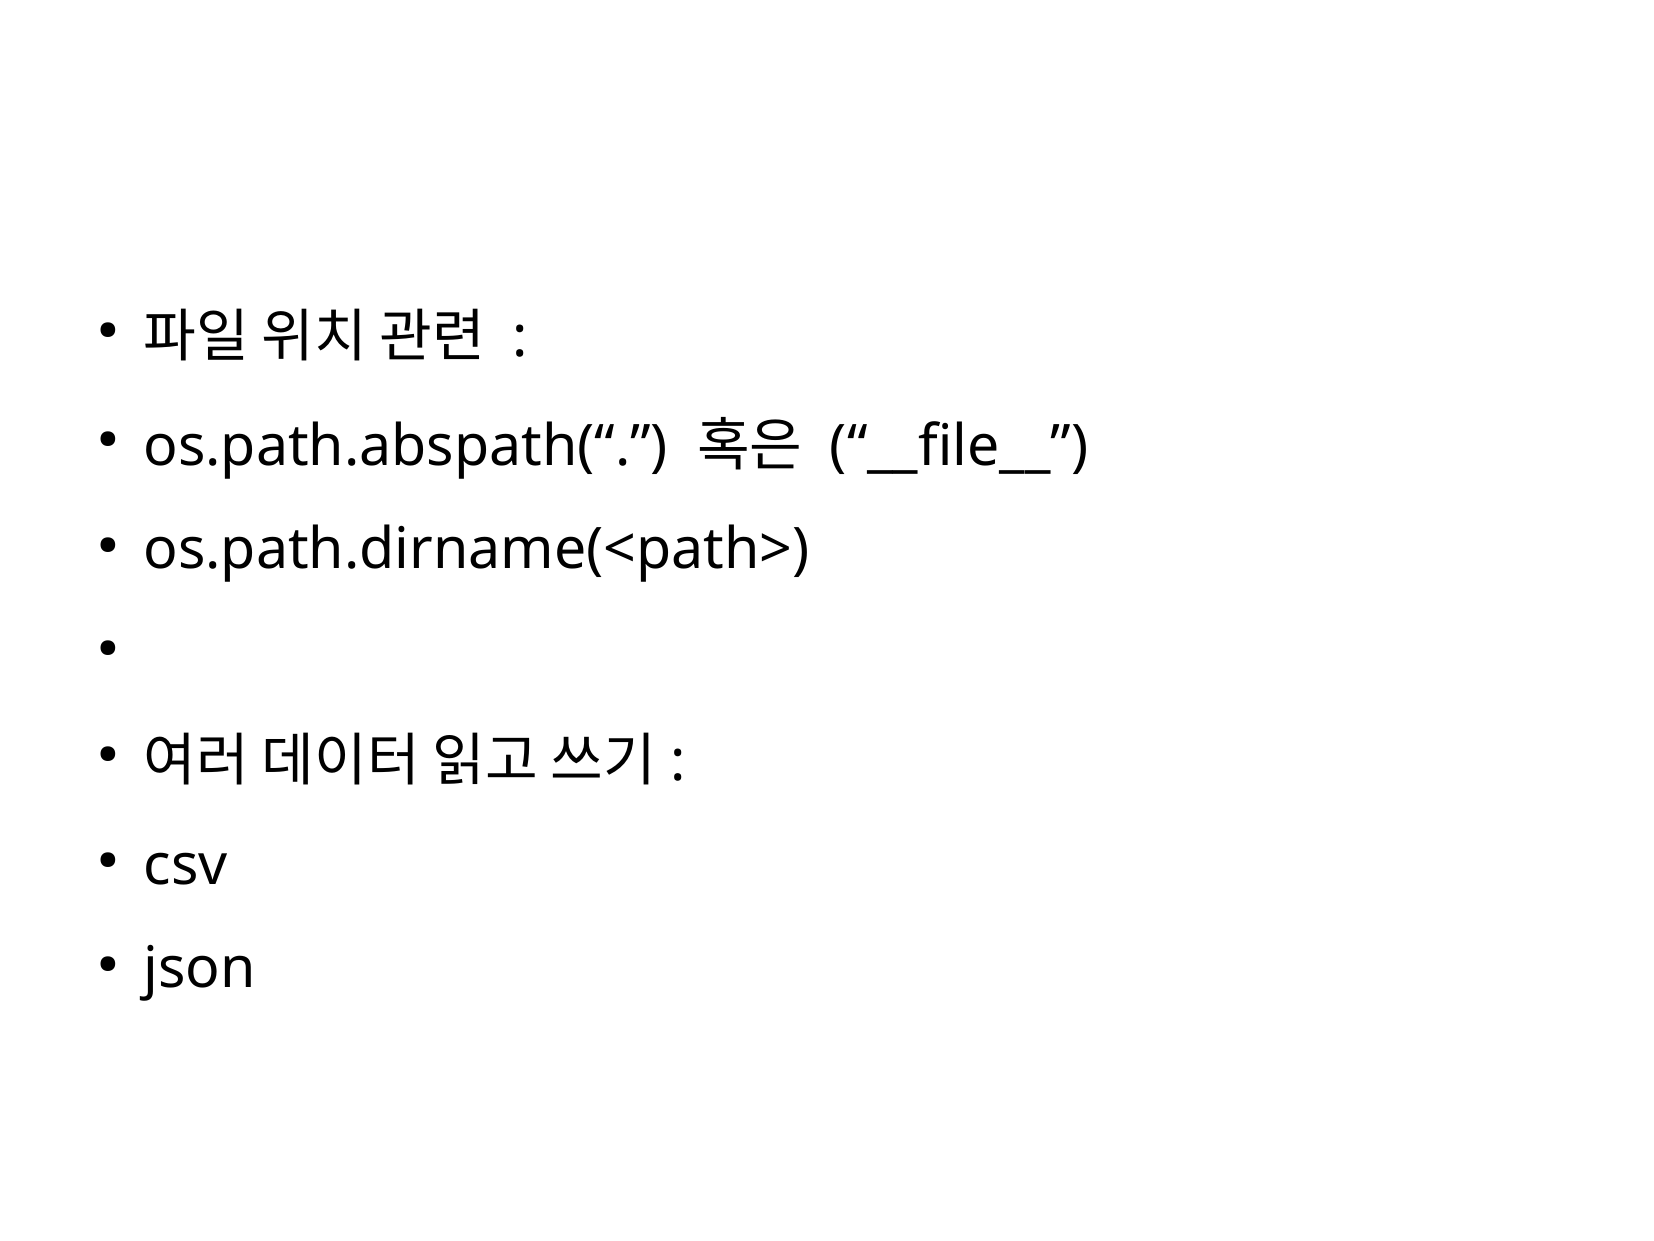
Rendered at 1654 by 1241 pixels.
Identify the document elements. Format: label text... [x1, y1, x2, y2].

list 파일 위치 관련 : os.path.abspath(“.”) 혹은 (“__file__”) os.path.dirname(<path>) 여러 데이터 읽고 쓰기: csv json [82, 290, 1571, 1010]
